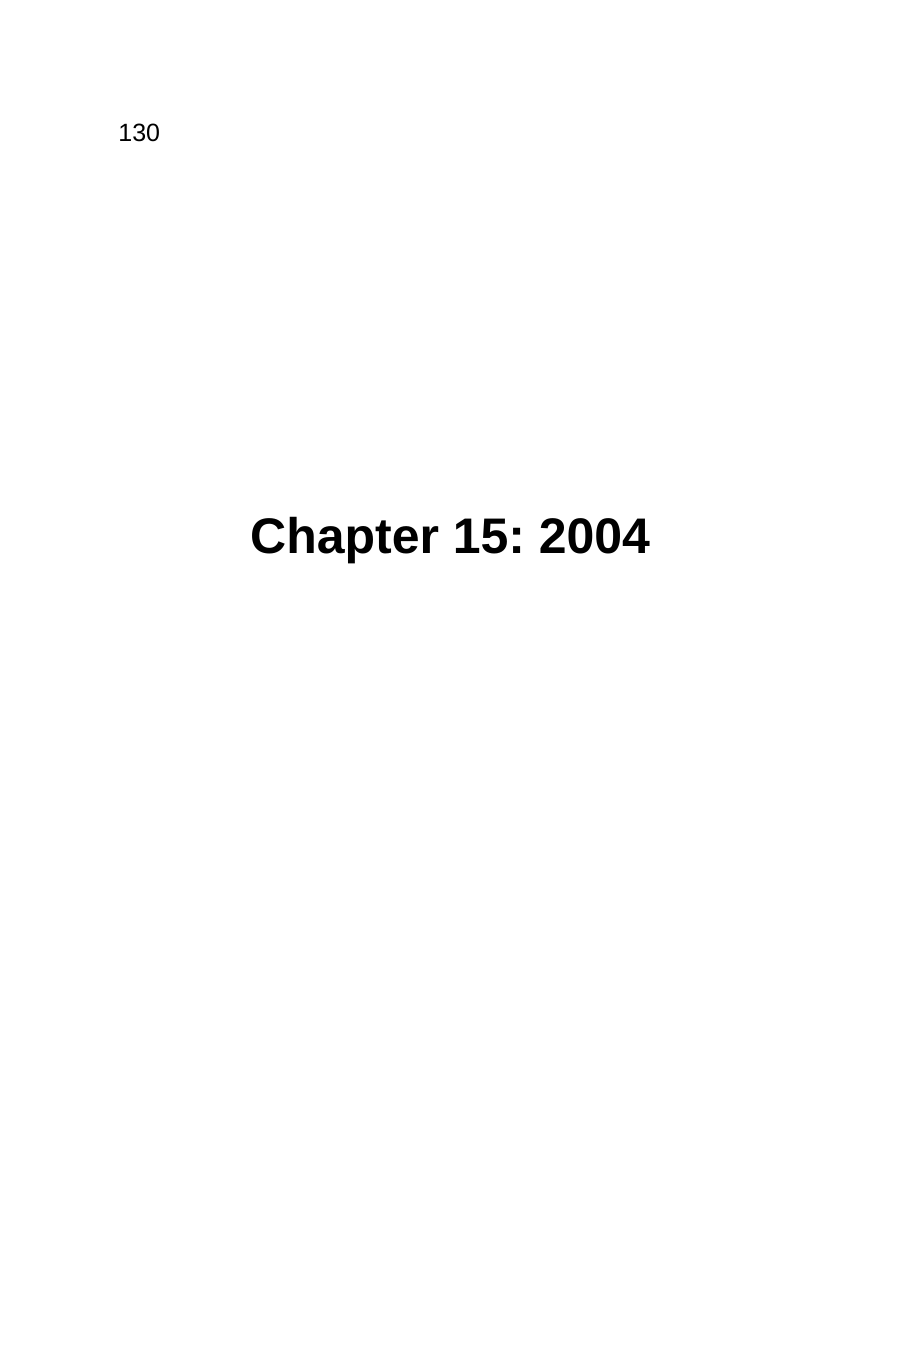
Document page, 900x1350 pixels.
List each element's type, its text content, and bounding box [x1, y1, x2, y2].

subtitle Chapter 15: 2004 [118, 507, 782, 564]
